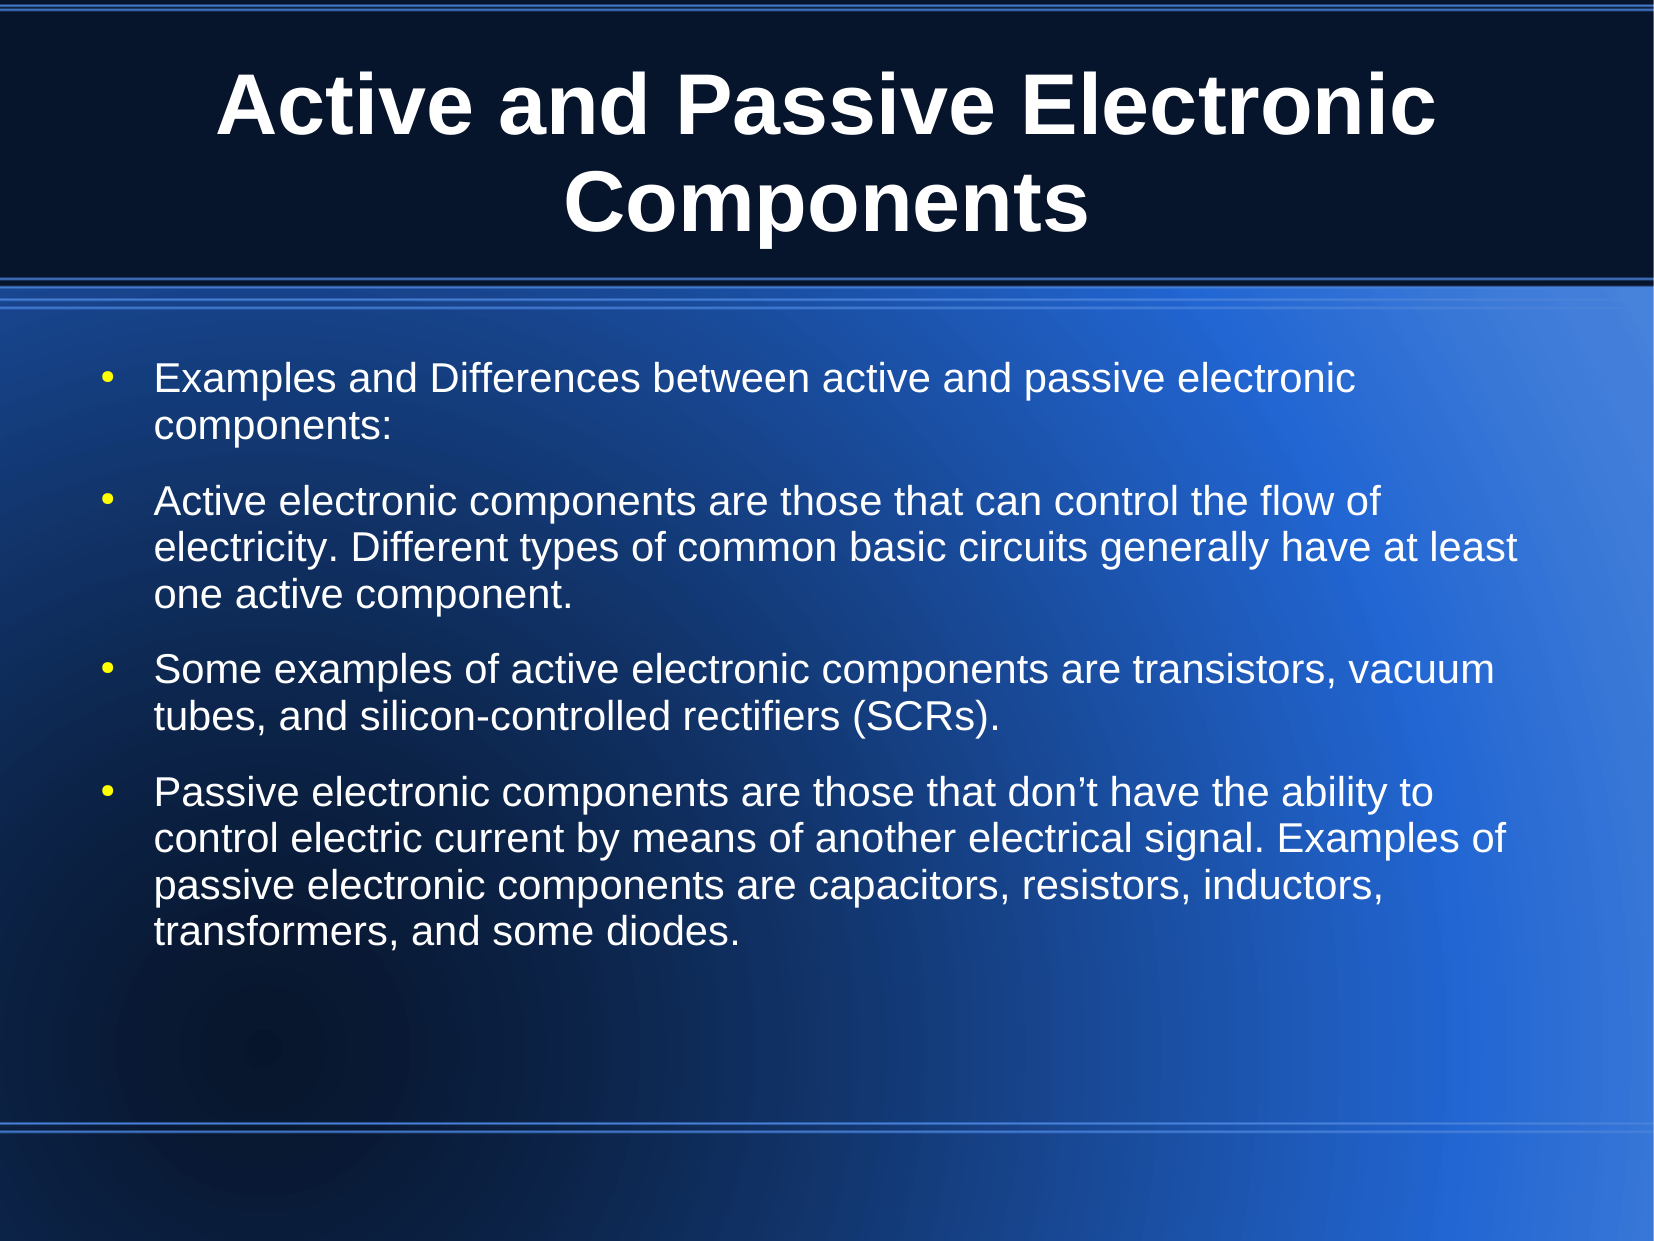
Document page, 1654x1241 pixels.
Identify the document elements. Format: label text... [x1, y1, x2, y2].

picture [0, 0, 1654, 1241]
list Examples and Differences between active and passive electronic components: Active electronic components are those that can control the flow of electricity. Different types of common basic circuits generally have at least one active component. Some examples of active electronic components are transistors, vacuum tubes, and silicon-controlled rectifiers (SCRs). Passive electronic components are those that don’t have the ability to control electric current by means of another electrical signal. Examples of passive electronic components are capacitors, resistors, inductors, transformers, and some diodes. [82, 355, 1571, 1058]
title Active and Passive Electronic Components [82, 49, 1571, 257]
